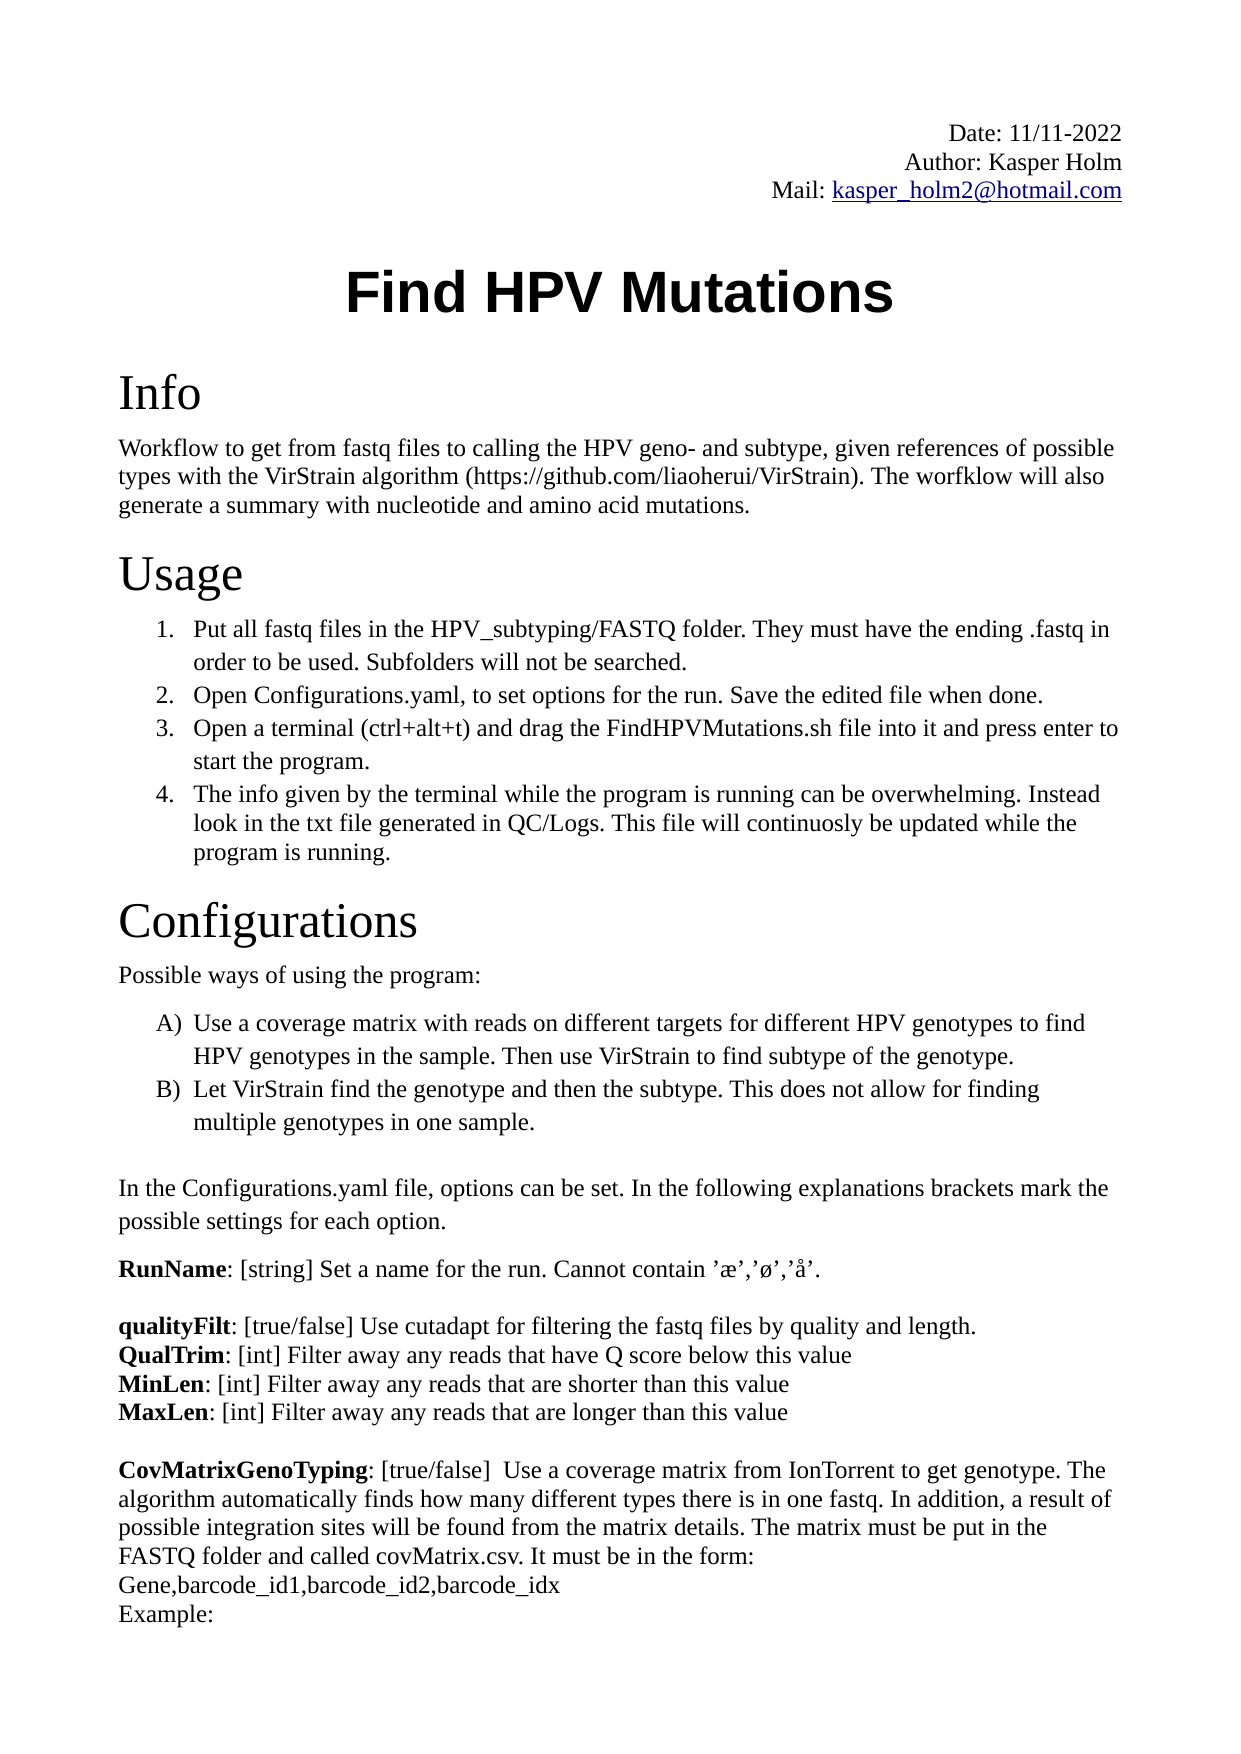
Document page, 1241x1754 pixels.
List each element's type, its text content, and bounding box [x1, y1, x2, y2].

list Let VirStrain find the genotype and then the subtype. This does not allow for finding multiple genotypes in one sample. [156, 1074, 1122, 1136]
text Author: Kasper Holm [118, 147, 1122, 176]
list Open Configurations.yaml, to set options for the run. Save the edited file when done. [156, 680, 1122, 709]
subtitle Info [118, 363, 1122, 420]
text Workflow to get from fastq files to calling the HPV geno- and subtype, given references of possible types with the VirStrain algorithm (https://github.com/liaoherui/VirStrain). The worfklow will also generate a summary with nucleotide and amino acid mutations. [118, 433, 1122, 519]
text In the Configurations.yaml file, options can be set. In the following explanations brackets mark the possible settings for each option. [118, 1173, 1122, 1235]
text Date: 11/11-2022 [118, 118, 1122, 147]
text Possible ways of using the program: [118, 960, 1122, 989]
list Use a coverage matrix with reads on different targets for different HPV genotypes to find HPV genotypes in the sample. Then use VirStrain to find subtype of the genotype. [156, 1008, 1122, 1070]
list Open a terminal (ctrl+alt+t) and drag the FindHPVMutations.sh file into it and press enter to start the program. [156, 713, 1122, 775]
text Mail: kasper_holm2@hotmail.com [118, 176, 1122, 204]
subtitle Usage [118, 544, 1122, 601]
text qualityFilt: [true/false] Use cutadapt for filtering the fastq files by quality and length. [118, 1311, 1122, 1340]
text CovMatrixGenoTyping: [true/false] Use a coverage matrix from IonTorrent to get genotype. The algorithm automatically finds how many different types there is in one fastq. In addition, a result of possible integration sites will be found from the matrix details. The matrix must be put in the FASTQ folder and called covMatrix.csv. It must be in the form: [118, 1455, 1122, 1570]
text Gene,barcode_id1,barcode_id2,barcode_idx [118, 1570, 1122, 1599]
text Example: [118, 1599, 1122, 1627]
text QualTrim: [int] Filter away any reads that have Q score below this value [118, 1340, 1122, 1369]
subtitle Configurations [118, 890, 1122, 948]
list Put all fastq files in the HPV_subtyping/FASTQ folder. They must have the ending .fastq in order to be used. Subfolders will not be searched. [156, 614, 1122, 676]
text MinLen: [int] Filter away any reads that are shorter than this value [118, 1369, 1122, 1397]
text RunName: [string] Set a name for the run. Cannot contain ’æ’,’ø’,’å’. [118, 1254, 1122, 1282]
title Find HPV Mutations [118, 258, 1122, 325]
text MaxLen: [int] Filter away any reads that are longer than this value [118, 1397, 1122, 1426]
list The info given by the terminal while the program is running can be overwhelming. Instead look in the txt file generated in QC/Logs. This file will continuosly be updated while the program is running. [156, 779, 1122, 865]
